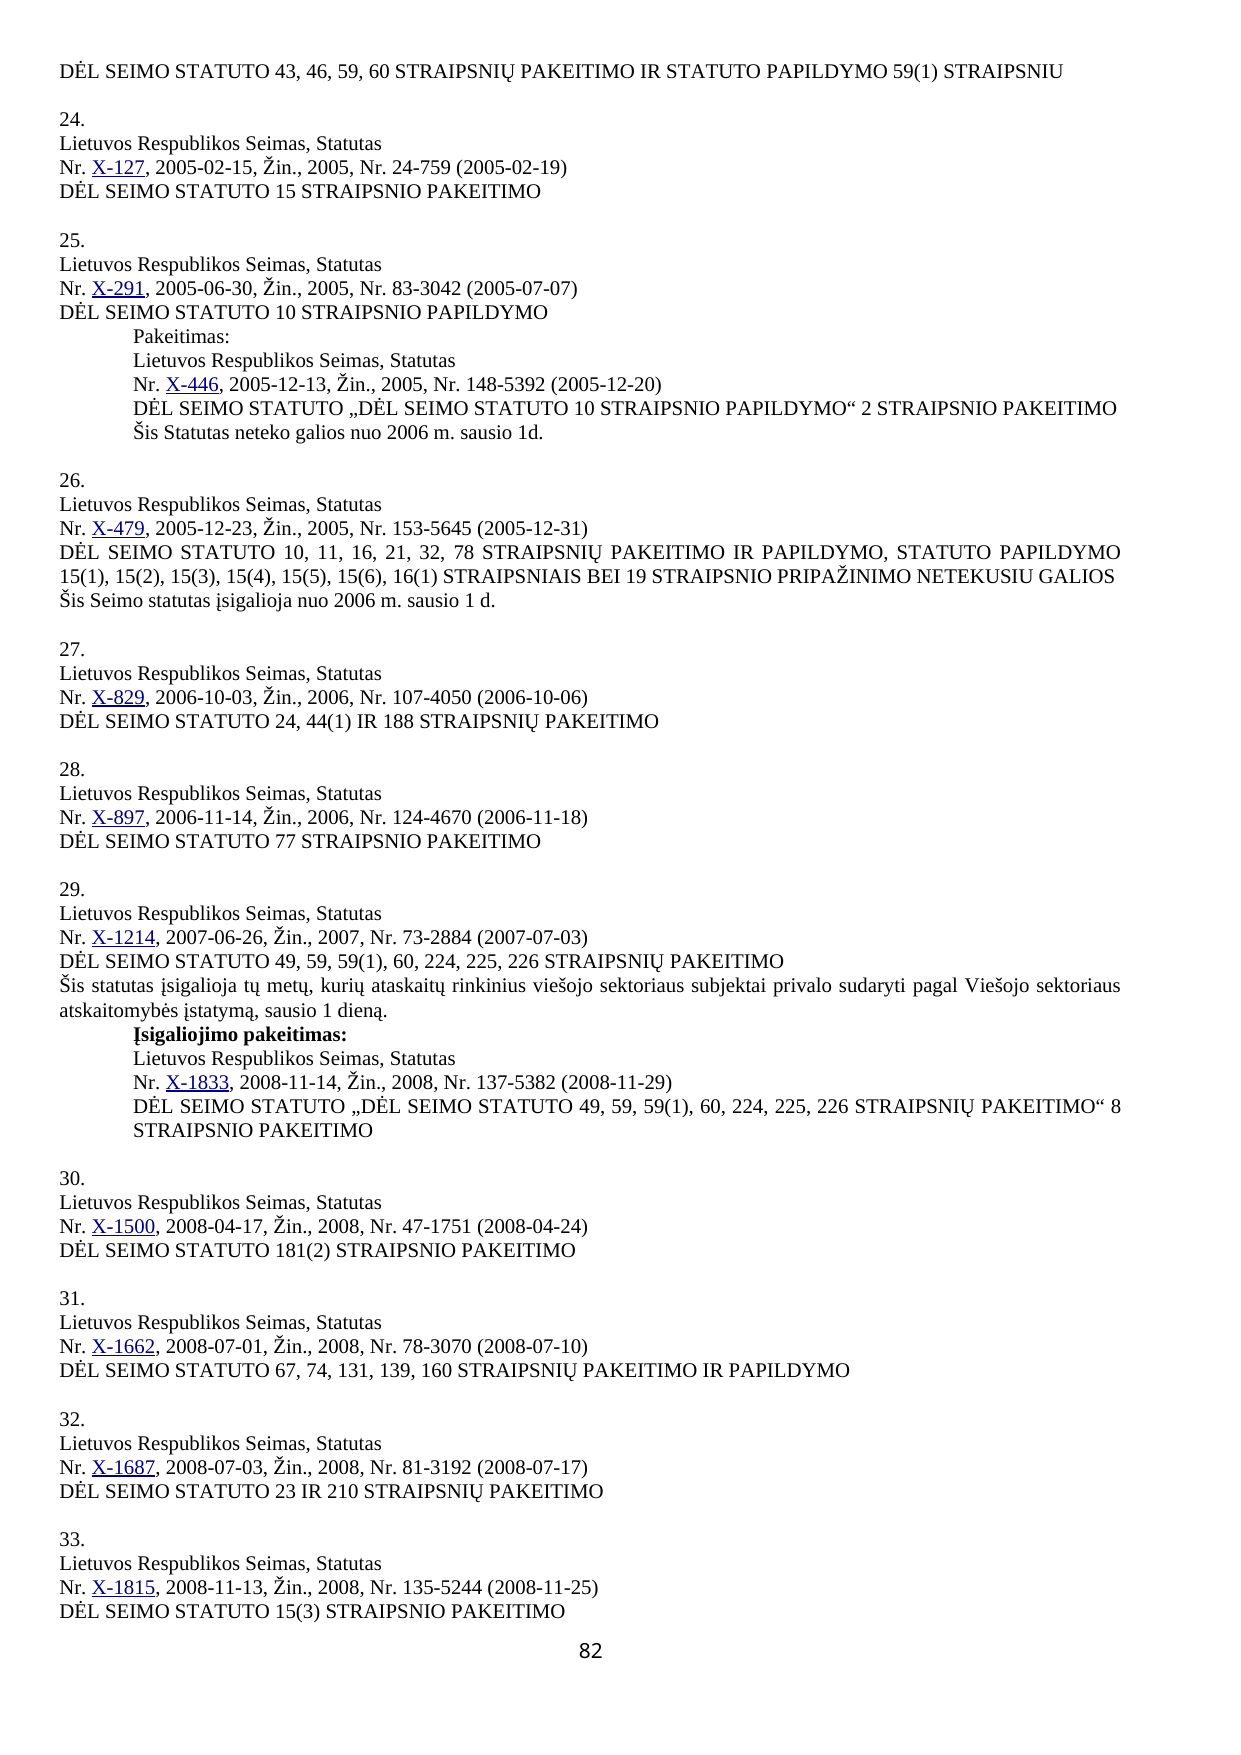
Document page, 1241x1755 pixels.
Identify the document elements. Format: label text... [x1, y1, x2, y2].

text Lietuvos Respublikos Seimas, Statutas [59, 1551, 1122, 1575]
text Lietuvos Respublikos Seimas, Statutas [59, 1431, 1122, 1455]
text DĖL SEIMO STATUTO 24, 44(1) IR 188 STRAIPSNIŲ PAKEITIMO [59, 709, 1122, 733]
text Lietuvos Respublikos Seimas, Statutas [59, 492, 1122, 516]
text DĖL SEIMO STATUTO „DĖL SEIMO STATUTO 49, 59, 59(1), 60, 224, 225, 226 STRAIPSNIŲ PAKEITIMO“ 8 STRAIPSNIO PAKEITIMO [133, 1094, 1122, 1142]
text Lietuvos Respublikos Seimas, Statutas [59, 131, 1122, 155]
text Nr. X-1662, 2008-07-01, Žin., 2008, Nr. 78-3070 (2008-07-10) [59, 1334, 1122, 1358]
text Lietuvos Respublikos Seimas, Statutas [59, 661, 1122, 685]
text 24. [59, 107, 1122, 131]
text 32. [59, 1407, 1122, 1431]
text Nr. X-1815, 2008-11-13, Žin., 2008, Nr. 135-5244 (2008-11-25) [59, 1575, 1122, 1599]
text Nr. X-1833, 2008-11-14, Žin., 2008, Nr. 137-5382 (2008-11-29) [59, 1070, 1122, 1094]
text Nr. X-1214, 2007-06-26, Žin., 2007, Nr. 73-2884 (2007-07-03) [59, 925, 1122, 949]
text 30. [59, 1166, 1122, 1190]
text Nr. X-897, 2006-11-14, Žin., 2006, Nr. 124-4670 (2006-11-18) [59, 805, 1122, 829]
text Lietuvos Respublikos Seimas, Statutas [59, 1310, 1122, 1334]
text Pakeitimas: [59, 324, 1122, 348]
text DĖL SEIMO STATUTO 181(2) STRAIPSNIO PAKEITIMO [59, 1238, 1122, 1262]
text DĖL SEIMO STATUTO „DĖL SEIMO STATUTO 10 STRAIPSNIO PAPILDYMO“ 2 STRAIPSNIO PAKEITIMO [133, 396, 1122, 420]
text DĖL SEIMO STATUTO 15 STRAIPSNIO PAKEITIMO [59, 179, 1122, 203]
text Lietuvos Respublikos Seimas, Statutas [59, 348, 1122, 372]
text Šis statutas įsigalioja tų metų, kurių ataskaitų rinkinius viešojo sektoriaus subjektai privalo sudaryti pagal Viešojo sektoriaus atskaitomybės įstatymą, sausio 1 dieną. [59, 973, 1122, 1022]
text 31. [59, 1286, 1122, 1310]
text 29. [59, 877, 1122, 901]
text Nr. X-1500, 2008-04-17, Žin., 2008, Nr. 47-1751 (2008-04-24) [59, 1214, 1122, 1238]
text Lietuvos Respublikos Seimas, Statutas [59, 1190, 1122, 1214]
text 28. [59, 757, 1122, 781]
text Šis Seimo statutas įsigalioja nuo 2006 m. sausio 1 d. [59, 588, 1122, 612]
text Nr. X-446, 2005-12-13, Žin., 2005, Nr. 148-5392 (2005-12-20) [59, 372, 1122, 396]
text 33. [59, 1527, 1122, 1551]
text 25. [59, 227, 1122, 252]
text Nr. X-291, 2005-06-30, Žin., 2005, Nr. 83-3042 (2005-07-07) [59, 276, 1122, 300]
text DĖL SEIMO STATUTO 49, 59, 59(1), 60, 224, 225, 226 STRAIPSNIŲ PAKEITIMO [59, 949, 1122, 973]
text DĖL SEIMO STATUTO 10 STRAIPSNIO PAPILDYMO [59, 300, 1122, 324]
text DĖL SEIMO STATUTO 15(3) STRAIPSNIO PAKEITIMO [59, 1599, 1122, 1623]
text Lietuvos Respublikos Seimas, Statutas [59, 252, 1122, 276]
text Nr. X-1687, 2008-07-03, Žin., 2008, Nr. 81-3192 (2008-07-17) [59, 1455, 1122, 1479]
text Nr. X-127, 2005-02-15, Žin., 2005, Nr. 24-759 (2005-02-19) [59, 155, 1122, 179]
text Lietuvos Respublikos Seimas, Statutas [59, 901, 1122, 925]
text 27. [59, 637, 1122, 661]
text Lietuvos Respublikos Seimas, Statutas [59, 1046, 1122, 1070]
text DĖL SEIMO STATUTO 43, 46, 59, 60 STRAIPSNIŲ PAKEITIMO IR STATUTO PAPILDYMO 59(1) STRAIPSNIU [59, 59, 1122, 83]
text Šis Statutas neteko galios nuo 2006 m. sausio 1d. [133, 420, 1122, 444]
text DĖL SEIMO STATUTO 77 STRAIPSNIO PAKEITIMO [59, 829, 1122, 853]
text Įsigaliojimo pakeitimas: [59, 1022, 1122, 1046]
text Nr. X-479, 2005-12-23, Žin., 2005, Nr. 153-5645 (2005-12-31) [59, 516, 1122, 540]
text 26. [59, 468, 1122, 492]
text DĖL SEIMO STATUTO 10, 11, 16, 21, 32, 78 STRAIPSNIŲ PAKEITIMO IR PAPILDYMO, STATUTO PAPILDYMO 15(1), 15(2), 15(3), 15(4), 15(5), 15(6), 16(1) STRAIPSNIAIS BEI 19 STRAIPSNIO PRIPAŽINIMO NETEKUSIU GALIOS [59, 540, 1122, 588]
text DĖL SEIMO STATUTO 67, 74, 131, 139, 160 STRAIPSNIŲ PAKEITIMO IR PAPILDYMO [59, 1358, 1122, 1382]
text Nr. X-829, 2006-10-03, Žin., 2006, Nr. 107-4050 (2006-10-06) [59, 685, 1122, 709]
text Lietuvos Respublikos Seimas, Statutas [59, 781, 1122, 805]
text DĖL SEIMO STATUTO 23 IR 210 STRAIPSNIŲ PAKEITIMO [59, 1479, 1122, 1503]
